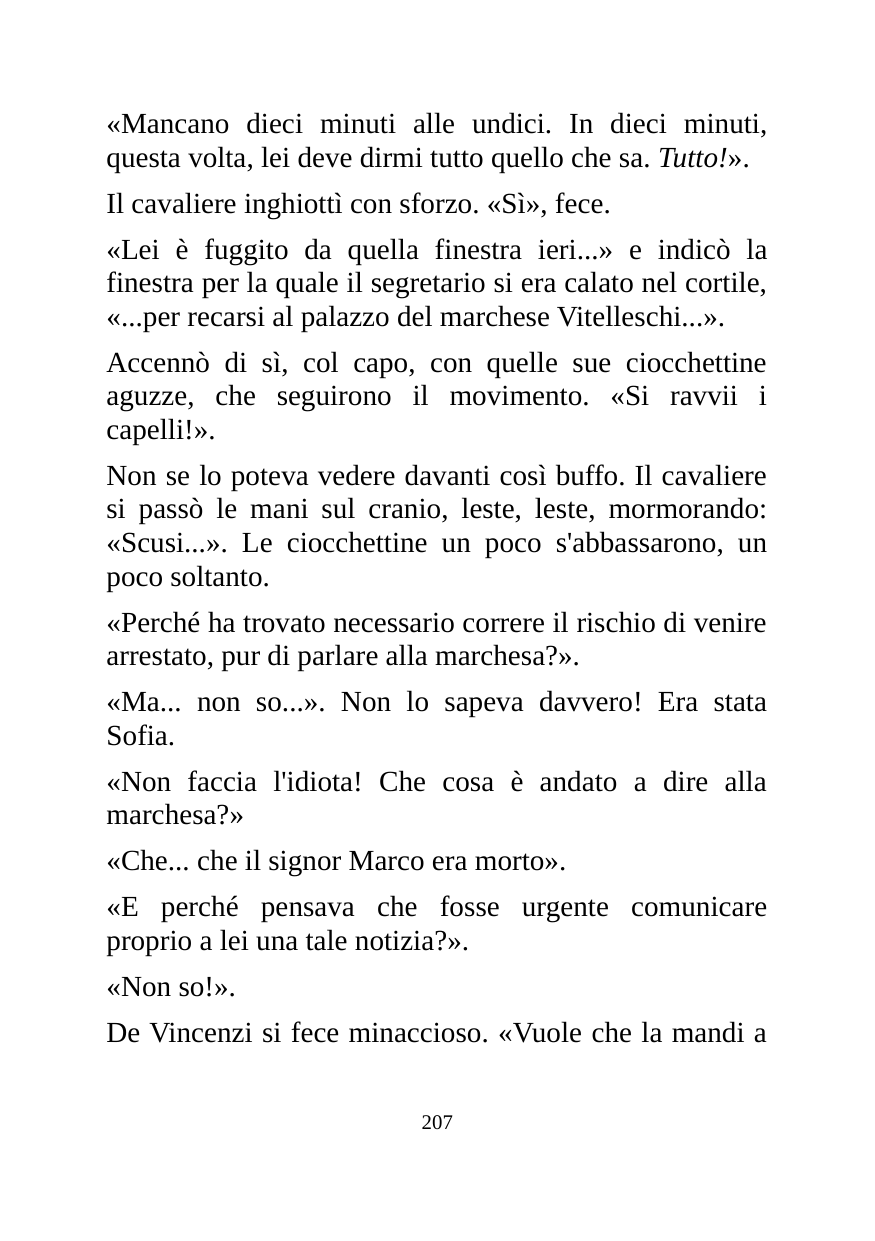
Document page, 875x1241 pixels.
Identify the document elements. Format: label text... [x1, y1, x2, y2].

text «E perché pensava che fosse urgente comunicare proprio a lei una tale notizia?». [106, 889, 768, 957]
text «Non so!». [106, 969, 768, 1003]
text «Ma... non so...». Non lo sapeva davvero! Era stata Sofia. [106, 684, 768, 751]
text «Perché ha trovato necessario correre il rischio di venire arrestato, pur di parlare alla marchesa?». [106, 605, 768, 672]
text «Mancano dieci minuti alle undici. In dieci minuti, questa volta, lei deve dirmi tutto quello che sa. Tutto!». [106, 106, 768, 173]
text Il cavaliere inghiottì con sforzo. «Sì», fece. [106, 186, 768, 219]
text «Non faccia l'idiota! Che cosa è andato a dire alla marchesa?» [106, 764, 768, 831]
text «Che... che il signor Marco era morto». [106, 843, 768, 877]
text De Vincenzi si fece minaccioso. «Vuole che la mandi a [106, 1015, 768, 1049]
text Non se lo poteva vedere davanti così buffo. Il cavaliere si passò le mani sul cranio, leste, leste, mormorando: «Scusi...». Le ciocchettine un poco s'abbassarono, un poco soltanto. [106, 458, 768, 592]
text «Lei è fuggito da quella finestra ieri...» e indicò la finestra per la quale il segretario si era calato nel cortile, «...per recarsi al palazzo del marchese Vitelleschi...». [106, 232, 768, 332]
text Accennò di sì, col capo, con quelle sue ciocchettine aguzze, che seguirono il movimento. «Si ravvii i capelli!». [106, 345, 768, 446]
